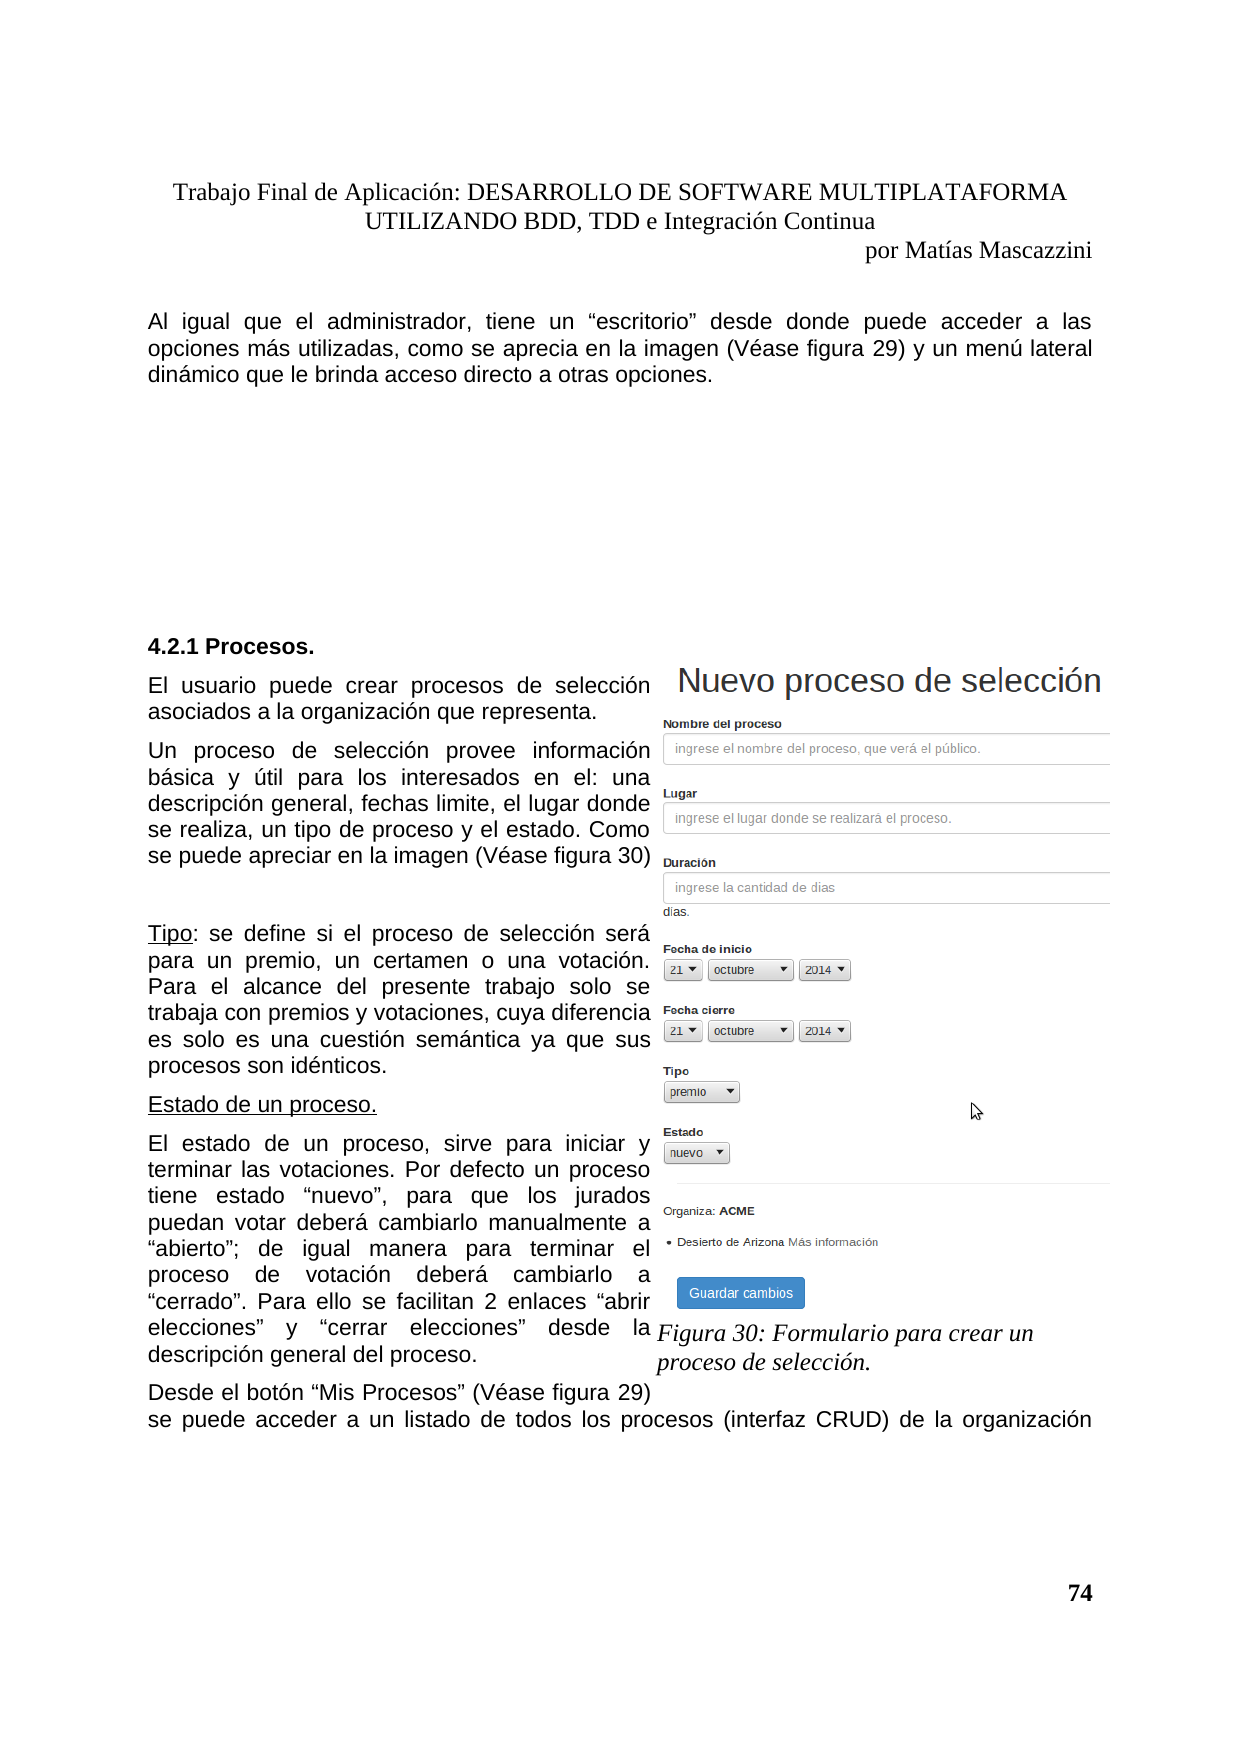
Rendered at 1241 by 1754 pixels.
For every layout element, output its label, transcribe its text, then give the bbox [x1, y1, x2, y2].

picture [656, 660, 1110, 1318]
text Estado de un proceso. [148, 1091, 656, 1117]
text Figura 30: Formulario para crear un proceso de selección. [657, 1318, 1110, 1375]
text 4.2.1 Procesos. [148, 633, 1110, 660]
text El estado de un proceso, sirve para iniciar y terminar las votaciones. Por defecto un proceso tiene estado “nuevo”, para que los jurados puedan votar deberá cambiarlo manualmente a “abierto”; de igual manera para terminar el proceso de votación deberá cambiarlo a “cerrado”. Para ello se facilitan 2 enlaces “abrir elecciones” y “cerrar elecciones” desde la descripción general del proceso. [148, 1130, 657, 1367]
text El usuario puede crear procesos de selección asociados a la organización que representa. [148, 672, 656, 724]
text Tipo: se define si el proceso de selección será para un premio, un certamen o una votación. Para el alcance del presente trabajo solo se trabaja con premios y votaciones, cuya diferencia es solo es una cuestión semántica ya que sus procesos son idénticos. [148, 920, 656, 1078]
text Desde el botón “Mis Procesos” (Véase figura 29) se puede acceder a un listado de todos los procesos (interfaz CRUD) de la organización [148, 1379, 1093, 1432]
text Al igual que el administrador, tiene un “escritorio” desde donde puede acceder a las opciones más utilizadas, como se aprecia en la imagen (Véase figura 29) y un menú lateral dinámico que le brinda acceso directo a otras opciones. [148, 308, 1093, 387]
text Un proceso de selección provee información básica y útil para los interesados en el: una descripción general, fechas limite, el lugar donde se realiza, un tipo de proceso y el estado. Como se puede apreciar en la imagen (Véase figura 30) [148, 737, 656, 869]
